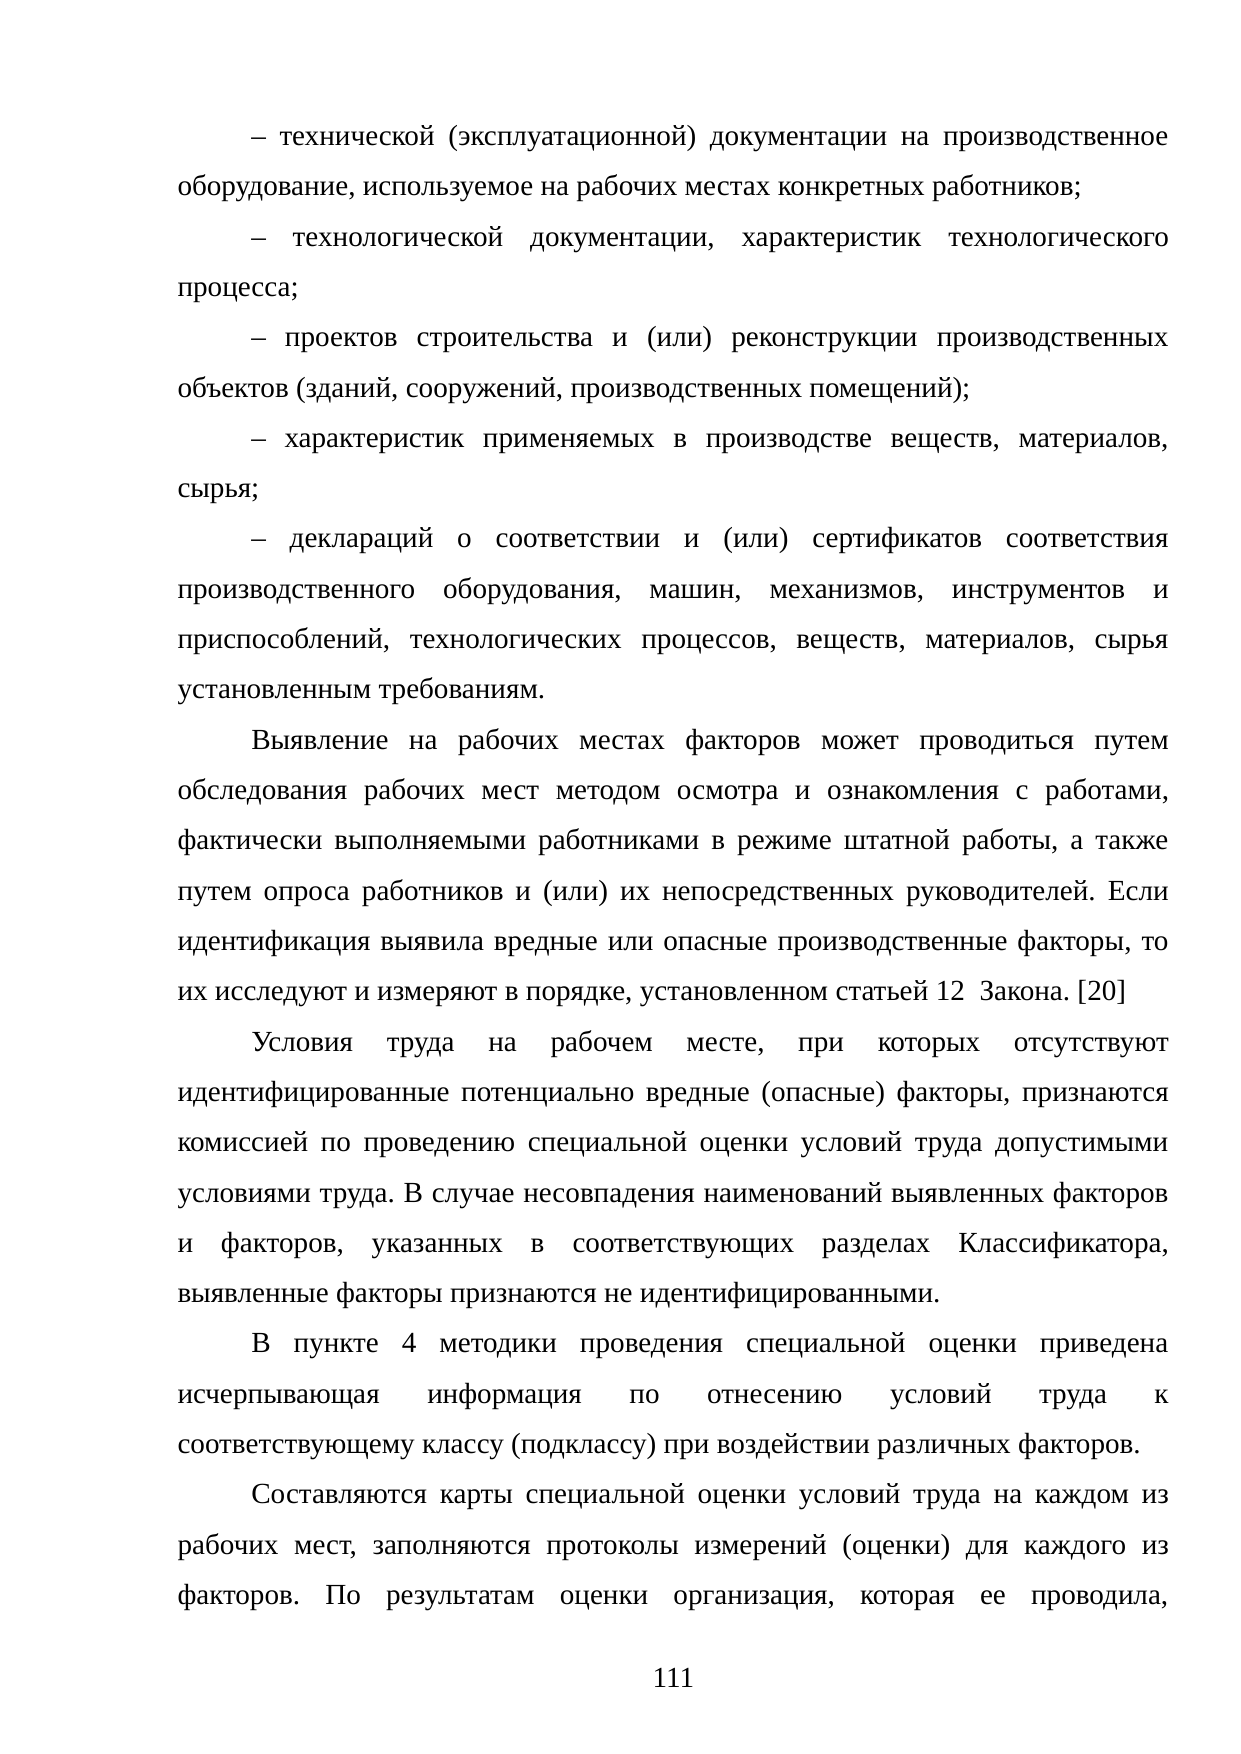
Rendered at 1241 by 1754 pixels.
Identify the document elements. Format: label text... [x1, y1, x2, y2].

text – деклараций о соответствии и (или) сертификатов соответствия производственного оборудования, машин, механизмов, инструментов и приспособлений, технологических процессов, веществ, материалов, сырья установленным требованиям. [177, 521, 1169, 705]
text – технологической документации, характеристик технологического процесса; [177, 219, 1169, 303]
text Составляются карты специальной оценки условий труда на каждом из рабочих мест, заполняются протоколы измерений (оценки) для каждого из факторов. По результатам оценки организация, которая ее проводила, [177, 1477, 1169, 1611]
text – характеристик применяемых в производстве веществ, материалов, сырья; [177, 420, 1169, 504]
text – проектов строительства и (или) реконструкции производственных объектов (зданий, сооружений, производственных помещений); [177, 319, 1169, 403]
text В пункте 4 методики проведения специальной оценки приведена исчерпывающая информация по отнесению условий труда к соответствующему классу (подклассу) при воздействии различных факторов. [177, 1326, 1169, 1460]
text – технической (эксплуатационной) документации на производственное оборудование, используемое на рабочих местах конкретных работников; [177, 118, 1169, 202]
text Условия труда на рабочем месте, при которых отсутствуют идентифицированные потенциально вредные (опасные) факторы, признаются комиссией по проведению специальной оценки условий труда допустимыми условиями труда. В случае несовпадения наименований выявленных факторов и факторов, указанных в соответствующих разделах Классификатора, выявленные факторы признаются не идентифицированными. [177, 1024, 1169, 1309]
text Выявление на рабочих местах факторов может проводиться путем обследования рабочих мест методом осмотра и ознакомления с работами, фактически выполняемыми работниками в режиме штатной работы, а также путем опроса работников и (или) их непосредственных руководителей. Если идентификация выявила вредные или опасные производственные факторы, то их исследуют и измеряют в порядке, установленном статьей 12 Закона. [20] [177, 722, 1169, 1007]
